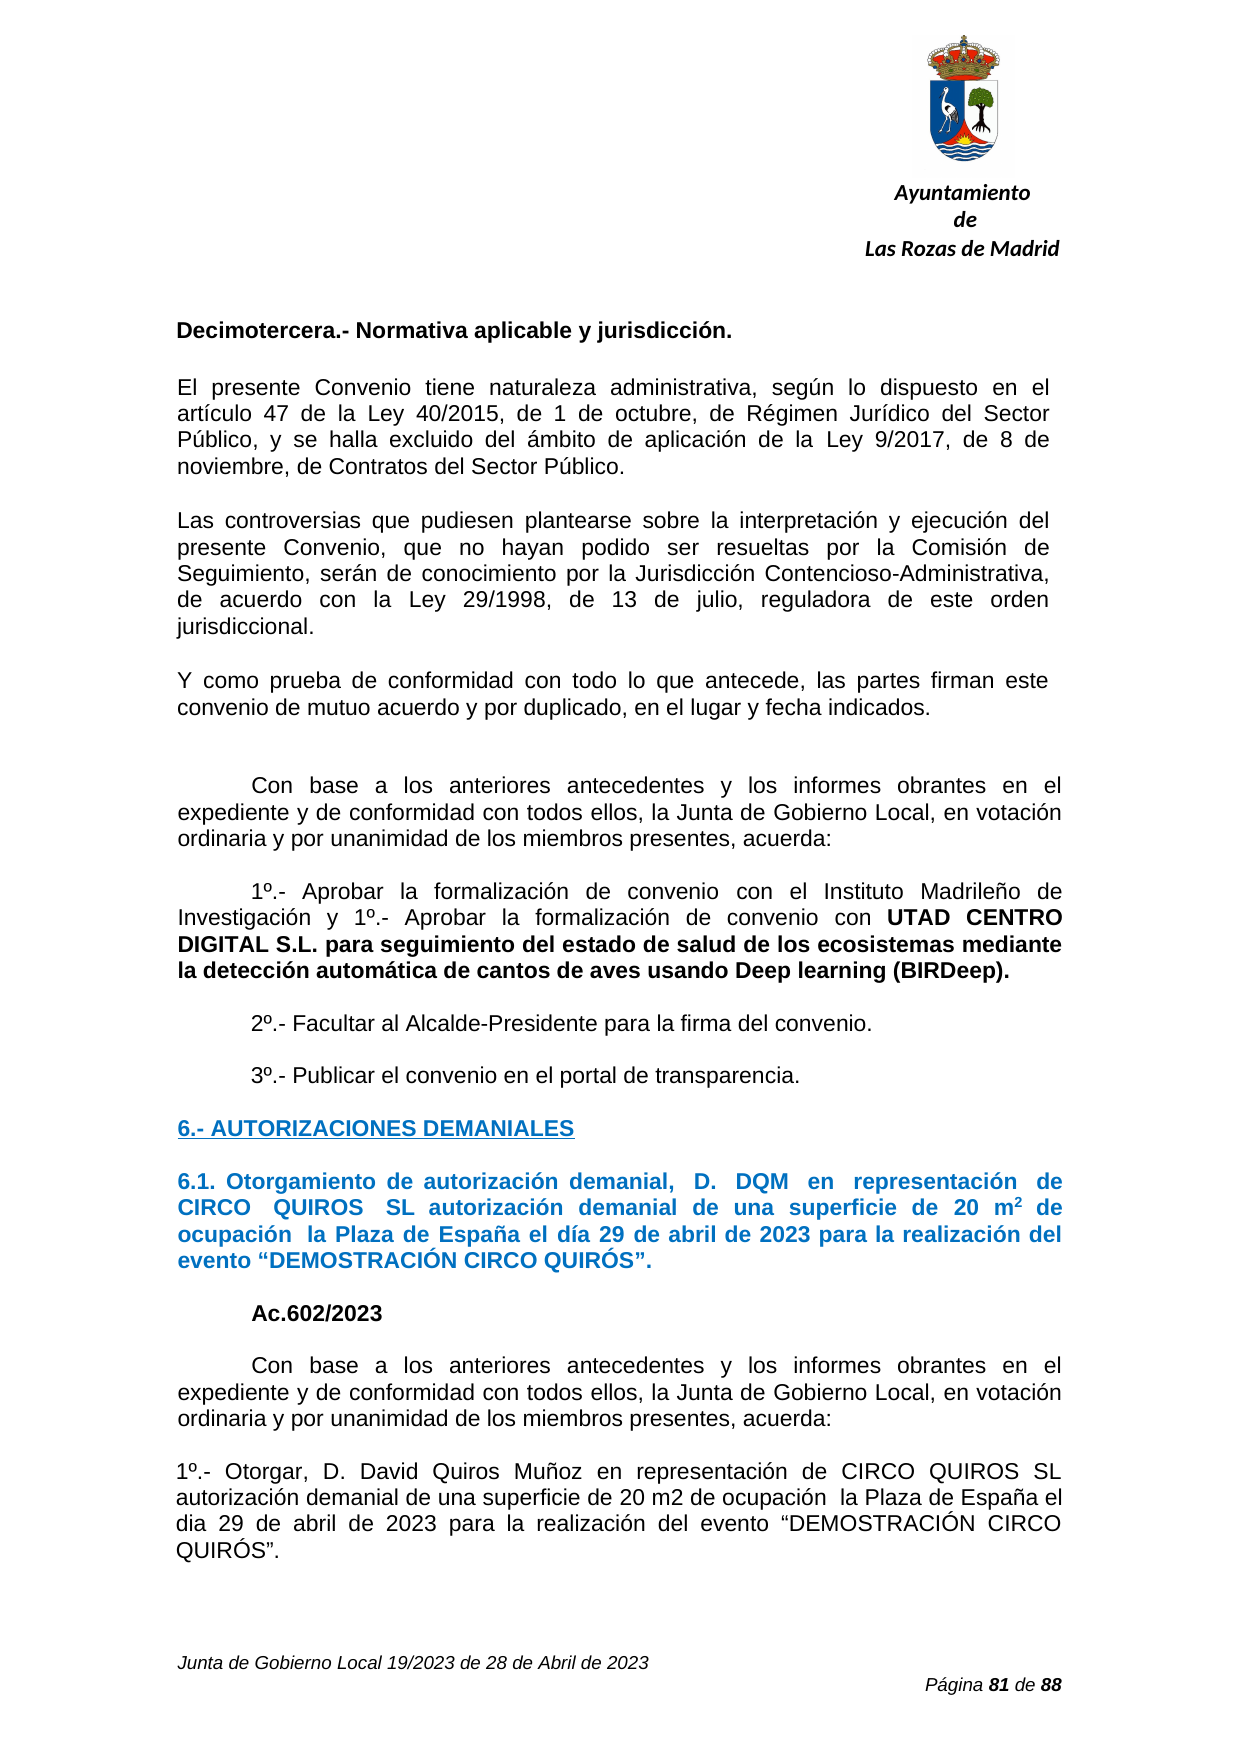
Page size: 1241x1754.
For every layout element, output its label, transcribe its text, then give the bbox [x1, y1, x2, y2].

text 1º.- Aprobar la formalización de convenio con el Instituto Madrileño de Investigación y 1º.- Aprobar la formalización de convenio con UTAD CENTRO DIGITAL S.L. para seguimiento del estado de salud de los ecosistemas mediante la detección automática de cantos de aves usando Deep learning (BIRDeep). [177, 878, 1063, 983]
text Ac.602/2023 [177, 1299, 1063, 1326]
text Y como prueba de conformidad con todo lo que antecede, las partes firman este convenio de mutuo acuerdo y por duplicado, en el lugar y fecha indicados. [177, 667, 1050, 720]
text Con base a los anteriores antecedentes y los informes obrantes en el expediente y de conformidad con todos ellos, la Junta de Gobierno Local, en votación ordinaria y por unanimidad de los miembros presentes, acuerda: [177, 772, 1063, 852]
text 2º.- Facultar al Alcalde-Presidente para la firma del convenio. [177, 1010, 1063, 1036]
text 3º.- Publicar el convenio en el portal de transparencia. [177, 1062, 1063, 1089]
text Con base a los anteriores antecedentes y los informes obrantes en el expediente y de conformidad con todos ellos, la Junta de Gobierno Local, en votación ordinaria y por unanimidad de los miembros presentes, acuerda: [177, 1352, 1063, 1431]
text 1º.- Otorgar, D. David Quiros Muñoz en representación de CIRCO QUIROS SL autorización demanial de una superficie de 20 m2 de ocupación la Plaza de España el dia 29 de abril de 2023 para la realización del evento “DEMOSTRACIÓN CIRCO QUIRÓS”. [176, 1458, 1063, 1563]
text El presente Convenio tiene naturaleza administrativa, según lo dispuesto en el artículo 47 de la Ley 40/2015, de 1 de octubre, de Régimen Jurídico del Sector Público, y se halla excluido del ámbito de aplicación de la Ley 9/2017, de 8 de noviembre, de Contratos del Sector Público. [177, 374, 1050, 479]
text 6.- AUTORIZACIONES DEMANIALES [177, 1115, 1063, 1141]
text 6.1. Otorgamiento de autorización demanial, D. DQM en representación de CIRCO QUIROS SL autorización demanial de una superficie de 20 m2 de ocupación la Plaza de España el día 29 de abril de 2023 para la realización del evento “DEMOSTRACIÓN CIRCO QUIRÓS”. [177, 1168, 1063, 1273]
text Las controversias que pudiesen plantearse sobre la interpretación y ejecución del presente Convenio, que no hayan podido ser resueltas por la Comisión de Seguimiento, serán de conocimiento por la Jurisdicción Contencioso-Administrativa, de acuerdo con la Ley 29/1998, de 13 de julio, reguladora de este orden jurisdiccional. [177, 507, 1050, 639]
text Decimotercera.- Normativa aplicable y jurisdicción. [176, 317, 1063, 344]
